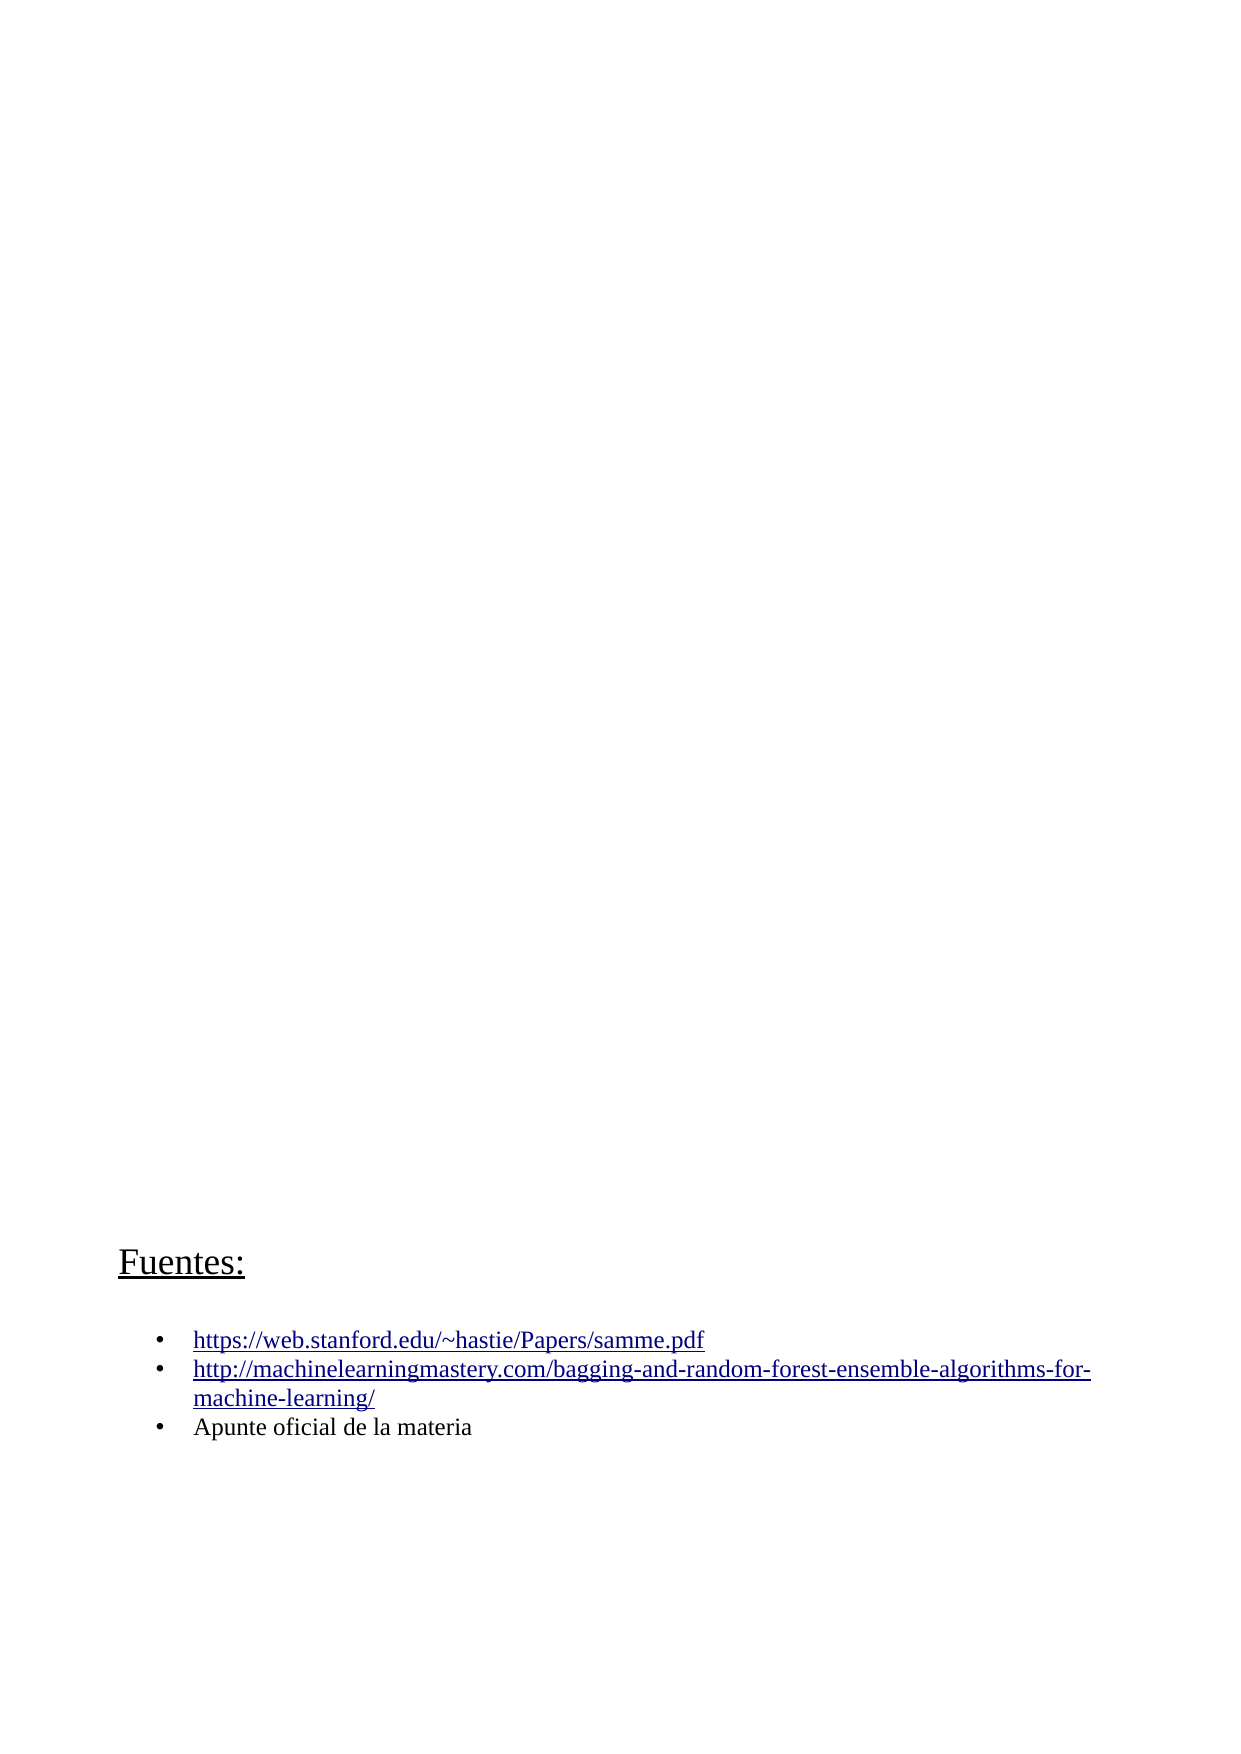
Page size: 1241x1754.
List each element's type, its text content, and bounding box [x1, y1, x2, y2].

list https://web.stanford.edu/~hastie/Papers/samme.pdf [156, 1326, 1122, 1354]
list http://machinelearningmastery.com/bagging-and-random-forest-ensemble-algorithms-for-machine-learning/ [156, 1354, 1122, 1412]
text Fuentes: [118, 1239, 1122, 1282]
list Apunte oficial de la materia [156, 1412, 1122, 1441]
